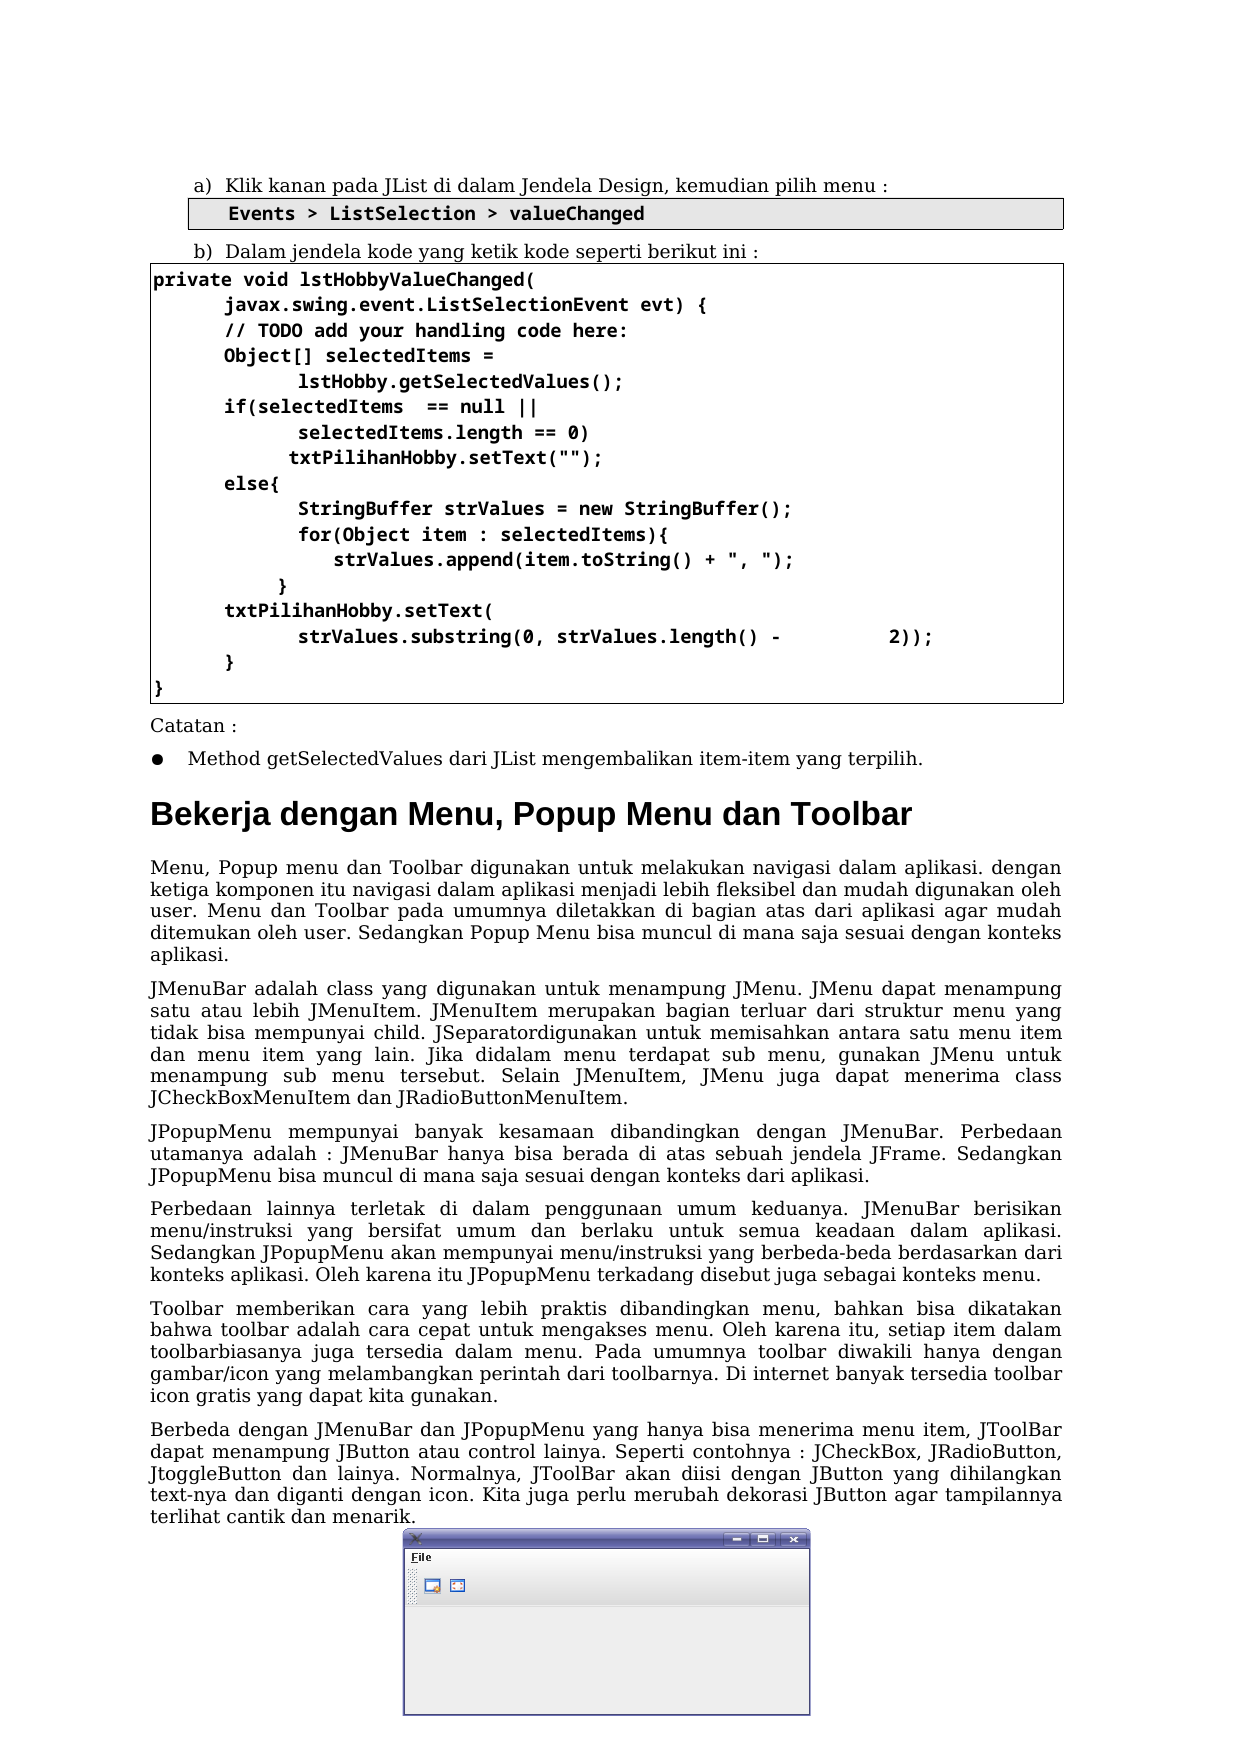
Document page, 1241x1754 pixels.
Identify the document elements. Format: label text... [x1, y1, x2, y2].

text txtPilihanHobby.setText( [151, 594, 1063, 620]
text Object[] selectedItems = [151, 339, 1063, 365]
text private void lstHobbyValueChanged( [151, 264, 1063, 288]
list Dalam jendela kode yang ketik kode seperti berikut ini : [187, 241, 1063, 263]
text if(selectedItems == null || [151, 390, 1063, 416]
text Perbedaan lainnya terletak di dalam penggunaan umum keduanya. JMenuBar berisikan menu/instruksi yang bersifat umum dan berlaku untuk semua keadaan dalam aplikasi. Sedangkan JPopupMenu akan mempunyai menu/instruksi yang berbeda-beda berdasarkan dari konteks aplikasi. Oleh karena itu JPopupMenu terkadang disebut juga sebagai konteks menu. [150, 1198, 1063, 1286]
list Klik kanan pada JList di dalam Jendela Design, kemudian pilih menu : [187, 176, 1063, 197]
text JPopupMenu mempunyai banyak kesamaan dibandingkan dengan JMenuBar. Perbedaan utamanya adalah : JMenuBar hanya bisa berada di atas sebuah jendela JFrame. Sedangkan JPopupMenu bisa muncul di mana saja sesuai dengan konteks dari aplikasi. [150, 1121, 1063, 1187]
text strValues.substring(0, strValues.length() - 2)); [151, 620, 1063, 646]
text lstHobby.getSelectedValues(); [151, 365, 1063, 390]
text Catatan : [150, 715, 1063, 737]
text selectedItems.length == 0) [151, 416, 1063, 441]
subtitle Bekerja dengan Menu, Popup Menu dan Toolbar [150, 795, 1063, 832]
text javax.swing.event.ListSelectionEvent evt) { [151, 288, 1063, 314]
list Events > ListSelection > valueChanged [189, 199, 1063, 229]
text for(Object item : selectedItems){ [151, 518, 1063, 543]
text else{ [151, 467, 1063, 492]
text Toolbar memberikan cara yang lebih praktis dibandingkan menu, bahkan bisa dikatakan bahwa toolbar adalah cara cepat untuk mengakses menu. Oleh karena itu, setiap item dalam toolbarbiasanya juga tersedia dalam menu. Pada umumnya toolbar diwakili hanya dengan gambar/icon yang melambangkan perintah dari toolbarnya. Di internet banyak tersedia toolbar icon gratis yang dapat kita gunakan. [150, 1298, 1063, 1407]
text strValues.append(item.toString() + ", "); [151, 543, 1063, 569]
text txtPilihanHobby.setText(""); [151, 441, 1063, 467]
picture [402, 1528, 811, 1716]
text } [151, 569, 1063, 594]
list Method getSelectedValues dari JList mengembalikan item-item yang terpilih. [150, 748, 1063, 770]
text JMenuBar adalah class yang digunakan untuk menampung JMenu. JMenu dapat menampung satu atau lebih JMenuItem. JMenuItem merupakan bagian terluar dari struktur menu yang tidak bisa mempunyai child. JSeparatordigunakan untuk memisahkan antara satu menu item dan menu item yang lain. Jika didalam menu terdapat sub menu, gunakan JMenu untuk menampung sub menu tersebut. Selain JMenuItem, JMenu juga dapat menerima class JCheckBoxMenuItem dan JRadioButtonMenuItem. [150, 978, 1063, 1109]
text } [151, 671, 1063, 703]
text Menu, Popup menu dan Toolbar digunakan untuk melakukan navigasi dalam aplikasi. dengan ketiga komponen itu navigasi dalam aplikasi menjadi lebih fleksibel dan mudah digunakan oleh user. Menu dan Toolbar pada umumnya diletakkan di bagian atas dari aplikasi agar mudah ditemukan oleh user. Sedangkan Popup Menu bisa muncul di mana saja sesuai dengan konteks aplikasi. [150, 857, 1063, 966]
text StringBuffer strValues = new StringBuffer(); [151, 492, 1063, 518]
text // TODO add your handling code here: [151, 314, 1063, 339]
text } [151, 646, 1063, 671]
text Berbeda dengan JMenuBar dan JPopupMenu yang hanya bisa menerima menu item, JToolBar dapat menampung JButton atau control lainya. Seperti contohnya : JCheckBox, JRadioButton, JtoggleButton dan lainya. Normalnya, JToolBar akan diisi dengan JButton yang dihilangkan text-nya dan diganti dengan icon. Kita juga perlu merubah dekorasi JButton agar tampilannya terlihat cantik dan menarik. [150, 1419, 1063, 1528]
